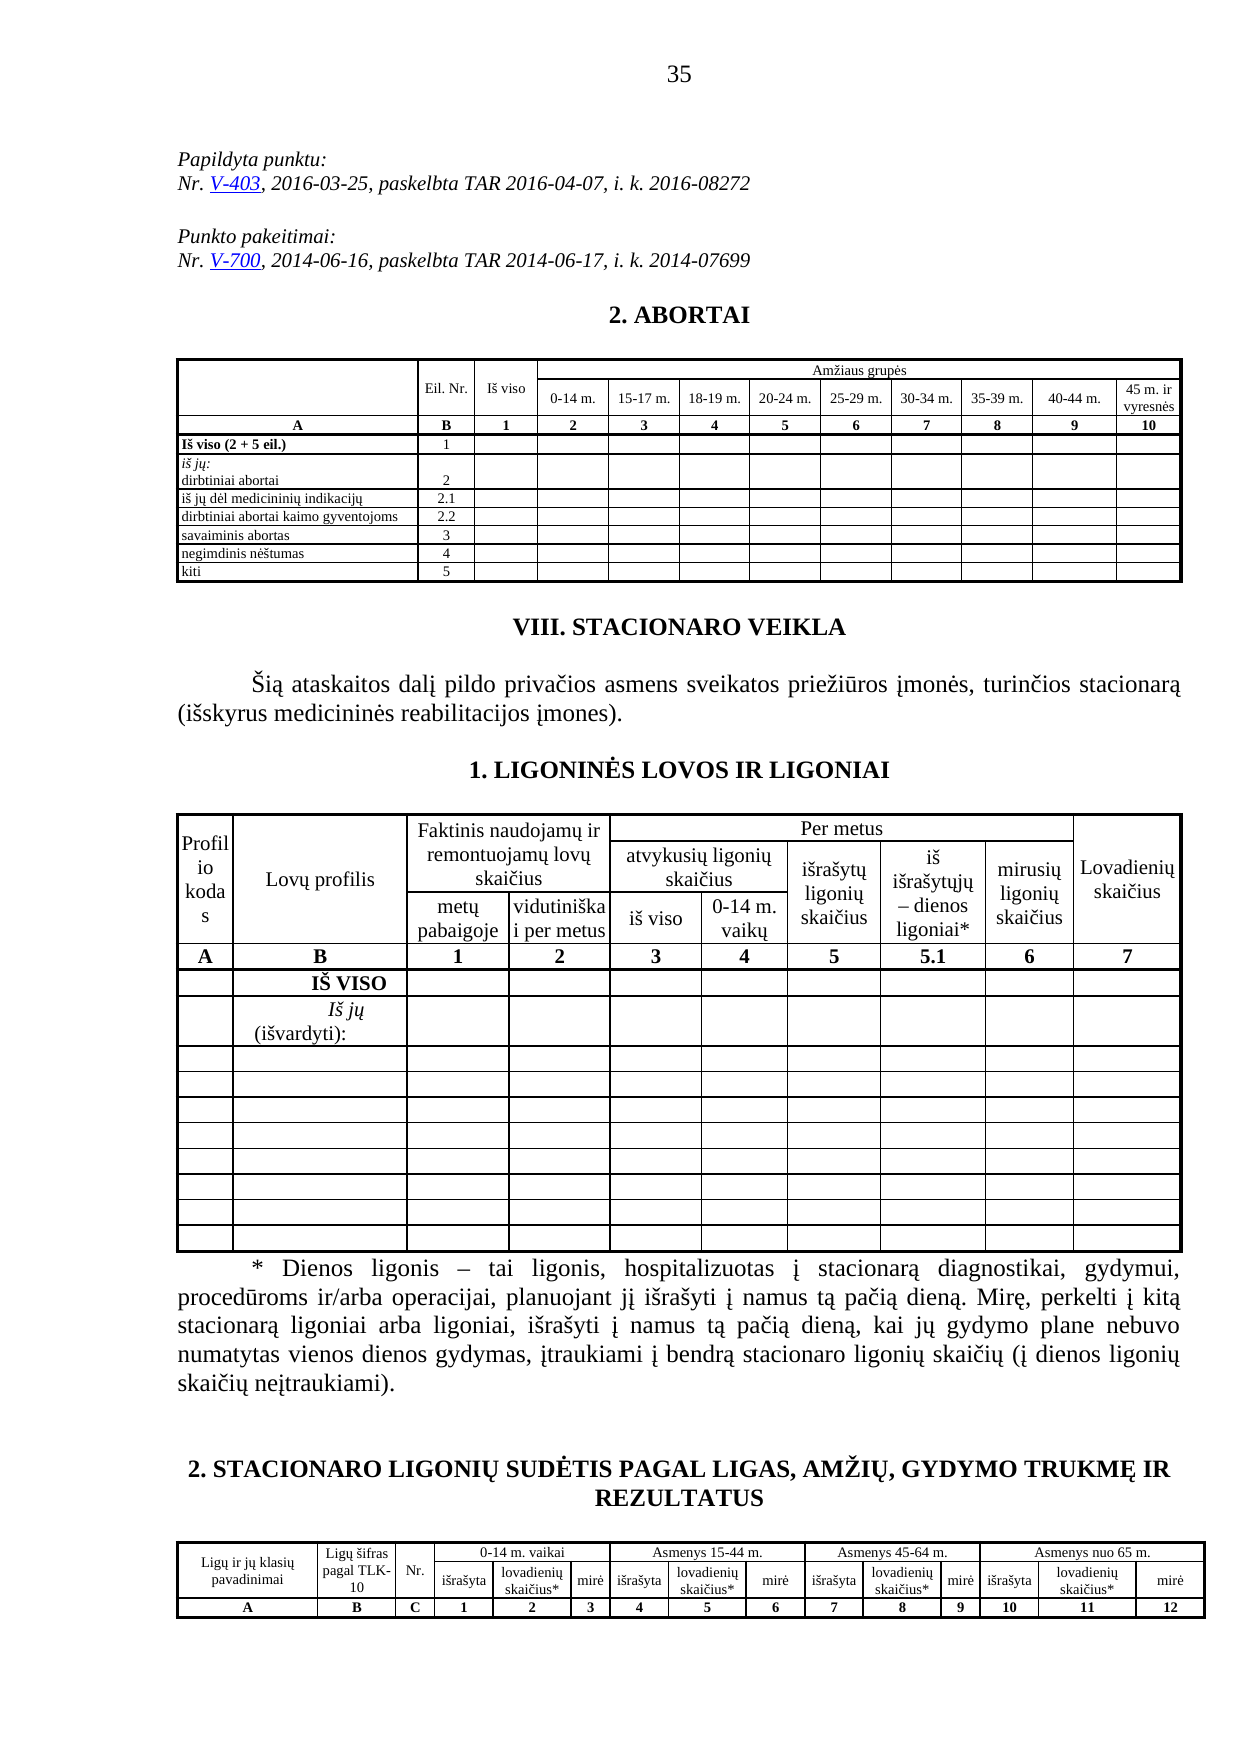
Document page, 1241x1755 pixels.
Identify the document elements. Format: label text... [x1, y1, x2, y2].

table_cell 20-24 m. [750, 380, 820, 415]
table_cell išrašyta [806, 1562, 862, 1597]
table_cell [680, 545, 749, 561]
table_cell [234, 1072, 406, 1096]
table_cell [179, 1047, 232, 1071]
table_cell 4 [702, 944, 787, 968]
table_cell 2 [538, 416, 608, 433]
table_cell 8 [962, 416, 1032, 433]
table_cell [680, 455, 749, 488]
table_cell 0-14 m. vaikų [702, 893, 787, 942]
table_cell [179, 1123, 232, 1147]
table_cell [1074, 1226, 1179, 1250]
table_header Asmenys 15-44 m. [611, 1544, 804, 1561]
table_cell [1117, 508, 1179, 525]
table_cell 1 [419, 436, 474, 453]
table_cell [611, 1098, 701, 1122]
table_cell [611, 1175, 701, 1199]
table_cell [408, 1200, 508, 1224]
table_cell savaiminis abortas [179, 526, 417, 543]
table_cell mirė [942, 1562, 979, 1597]
table_cell 7 [1074, 944, 1179, 968]
table_cell [986, 1226, 1073, 1250]
table_cell [179, 971, 232, 995]
table_cell [881, 1098, 985, 1122]
table_cell [1074, 1123, 1179, 1147]
table_cell [881, 1226, 985, 1250]
table_cell [821, 545, 891, 561]
table_cell [611, 1072, 701, 1096]
table_cell [1117, 545, 1179, 561]
table_cell [1033, 455, 1116, 488]
table_cell mirė [572, 1562, 609, 1597]
table_cell [611, 1047, 701, 1071]
table_cell [408, 997, 508, 1045]
table_cell [1074, 1072, 1179, 1096]
table_cell [408, 1098, 508, 1122]
table_cell [702, 997, 787, 1045]
table_cell [609, 455, 679, 488]
table_cell [408, 1149, 508, 1173]
table_cell 40-44 m. [1033, 380, 1116, 415]
table_cell [510, 1226, 609, 1250]
table_cell Iš jų (išvardyti): [234, 997, 406, 1045]
table_cell IŠ VISO [234, 971, 406, 995]
text Šią ataskaitos dalį pildo privačios asmens sveikatos priežiūros įmonės, turinčios stacionarą (išskyrus medicininės reabilitacijos įmones). [177, 669, 1181, 727]
table_cell [788, 1175, 880, 1199]
table_cell [986, 1072, 1073, 1096]
table_cell [750, 490, 820, 506]
table_cell [611, 1123, 701, 1147]
table_cell 25-29 m. [821, 380, 891, 415]
table_cell [821, 436, 891, 453]
table_cell [702, 1047, 787, 1071]
table_cell [475, 526, 537, 543]
table_cell [1117, 526, 1179, 543]
table_cell [702, 1098, 787, 1122]
table_cell [986, 997, 1073, 1045]
table_cell [821, 526, 891, 543]
table_cell [611, 1200, 701, 1224]
table_cell [1117, 436, 1179, 453]
table_cell [179, 997, 232, 1045]
table_cell [986, 1047, 1073, 1071]
table_cell [510, 1072, 609, 1096]
table_cell [1033, 545, 1116, 561]
table_cell [702, 1123, 787, 1147]
table_cell [1074, 971, 1179, 995]
table_cell 3 [611, 944, 701, 968]
text 2. ABORTAI [177, 301, 1181, 329]
table_cell 1 [408, 944, 508, 968]
table_cell 1 [435, 1599, 492, 1616]
table_cell 10 [981, 1599, 1038, 1616]
table_cell 9 [1033, 416, 1116, 433]
table_cell [179, 1098, 232, 1122]
table_header [179, 361, 417, 415]
table_cell [986, 1175, 1073, 1199]
table_header Eil. Nr. [419, 361, 474, 415]
table_cell [788, 1072, 880, 1096]
table_cell C [396, 1599, 434, 1616]
table_cell [475, 563, 537, 580]
table_cell [538, 508, 608, 525]
table_cell [179, 1226, 232, 1250]
table_cell mirusių ligonių skaičius [986, 842, 1073, 942]
table_cell 4 [611, 1599, 668, 1616]
table_cell [680, 563, 749, 580]
table_cell [821, 455, 891, 488]
table_cell [788, 1047, 880, 1071]
table_cell 35-39 m. [962, 380, 1032, 415]
table_cell 7 [892, 416, 961, 433]
text Punkto pakeitimai: [177, 224, 1181, 248]
table_cell [538, 455, 608, 488]
table_cell [510, 1098, 609, 1122]
text Nr. V-403, 2016-03-25, paskelbta TAR 2016-04-07, i. k. 2016-08272 [177, 171, 1181, 195]
table_cell 3 [609, 416, 679, 433]
table_cell 4 [419, 545, 474, 561]
table_cell [1074, 1149, 1179, 1173]
table_cell [609, 508, 679, 525]
table_cell [962, 545, 1032, 561]
table_cell [1033, 526, 1116, 543]
table_cell [1033, 436, 1116, 453]
table_cell 5 [419, 563, 474, 580]
table_header Lovadienių skaičius [1074, 816, 1179, 942]
table_cell [179, 1175, 232, 1199]
table_cell 3 [572, 1599, 609, 1616]
table_cell 15-17 m. [609, 380, 679, 415]
table_cell [821, 490, 891, 506]
table_cell išrašyta [435, 1562, 492, 1597]
table_cell [750, 455, 820, 488]
table_header Ligų šifras pagal TLK-10 [318, 1544, 395, 1597]
table_cell [510, 1123, 609, 1147]
table_cell 5 [750, 416, 820, 433]
table_cell išrašyta [981, 1562, 1038, 1597]
table_cell [892, 455, 961, 488]
table_cell [1074, 1175, 1179, 1199]
table_cell [962, 526, 1032, 543]
table_cell [609, 490, 679, 506]
table_cell [408, 971, 508, 995]
table_cell [234, 1200, 406, 1224]
table_cell [892, 563, 961, 580]
table_cell [538, 563, 608, 580]
table_cell 0-14 m. [538, 380, 608, 415]
table_cell [986, 1200, 1073, 1224]
table_cell [702, 1200, 787, 1224]
table_header Faktinis naudojamų ir remontuojamų lovų skaičius [408, 816, 609, 891]
table_cell [510, 997, 609, 1045]
table_cell [702, 1226, 787, 1250]
table_cell [611, 1149, 701, 1173]
table_cell [179, 1200, 232, 1224]
text Nr. V-700, 2014-06-16, paskelbta TAR 2014-06-17, i. k. 2014-07699 [177, 248, 1181, 272]
table_cell 2.1 [419, 490, 474, 506]
table_cell [1117, 490, 1179, 506]
table_cell A [179, 416, 417, 433]
table_cell [881, 1149, 985, 1173]
table_cell [538, 526, 608, 543]
table_cell [611, 1226, 701, 1250]
table_cell [750, 508, 820, 525]
table_header Per metus [611, 816, 1073, 840]
table_cell B [234, 944, 406, 968]
table_cell [475, 490, 537, 506]
table_cell A [179, 1599, 317, 1616]
table_cell iš išrašytųjų – dienos ligoniai* [881, 842, 985, 942]
table_cell mirė [747, 1562, 804, 1597]
table_cell [788, 1123, 880, 1147]
table_cell Iš viso (2 + 5 eil.) [179, 436, 417, 453]
table_header Amžiaus grupės [538, 361, 1179, 378]
table_cell [881, 1123, 985, 1147]
table_cell [234, 1149, 406, 1173]
table_cell 6 [821, 416, 891, 433]
table_cell 30-34 m. [892, 380, 961, 415]
table_cell [1033, 508, 1116, 525]
table_cell [788, 1098, 880, 1122]
table_cell [680, 526, 749, 543]
table_cell [408, 1047, 508, 1071]
table_cell [750, 526, 820, 543]
table_header Asmenys nuo 65 m. [981, 1544, 1203, 1561]
table_cell [538, 490, 608, 506]
table_cell 1 [475, 416, 537, 433]
table_cell [881, 997, 985, 1045]
table_cell [1117, 563, 1179, 580]
table_cell [408, 1226, 508, 1250]
table_cell [234, 1226, 406, 1250]
table_cell [609, 545, 679, 561]
table_cell [986, 1149, 1073, 1173]
table_cell iš jų dėl medicininių indikacijų [179, 490, 417, 506]
table_cell iš jų: dirbtiniai abortai [179, 455, 417, 488]
table_cell [788, 1200, 880, 1224]
table_cell [234, 1047, 406, 1071]
table_cell 2 [510, 944, 609, 968]
table_cell [475, 436, 537, 453]
table_cell 2 [419, 455, 474, 488]
table_cell [1074, 1098, 1179, 1122]
table_cell [986, 971, 1073, 995]
table_cell [892, 508, 961, 525]
text VIII. STACIONARO VEIKLA [177, 612, 1181, 640]
table_cell atvykusių ligonių skaičius [611, 842, 787, 891]
table_cell [881, 1200, 985, 1224]
table_cell [892, 490, 961, 506]
table_cell 7 [806, 1599, 862, 1616]
table_cell [892, 436, 961, 453]
table_cell 8 [864, 1599, 940, 1616]
table_cell [408, 1175, 508, 1199]
table_cell [609, 563, 679, 580]
table_cell B [419, 416, 474, 433]
table_cell lovadienių skaičius* [494, 1562, 570, 1597]
table_cell 11 [1039, 1599, 1135, 1616]
table_cell [986, 1123, 1073, 1147]
table_cell [1033, 563, 1116, 580]
table_cell [892, 545, 961, 561]
table_cell A [179, 944, 232, 968]
table_cell 18-19 m. [680, 380, 749, 415]
table_cell [962, 490, 1032, 506]
table_cell [510, 1200, 609, 1224]
table_cell [962, 563, 1032, 580]
table_cell [788, 971, 880, 995]
table_cell [881, 1047, 985, 1071]
table_cell [881, 971, 985, 995]
table_cell 5 [788, 944, 880, 968]
table_cell [1074, 1200, 1179, 1224]
table_cell metų pabaigoje [408, 893, 508, 942]
table_cell [962, 455, 1032, 488]
table_cell [821, 563, 891, 580]
table_cell [475, 508, 537, 525]
table_cell [1074, 997, 1179, 1045]
table_cell [611, 997, 701, 1045]
table_cell [788, 1226, 880, 1250]
table_cell dirbtiniai abortai kaimo gyventojoms [179, 508, 417, 525]
table_cell [680, 508, 749, 525]
table_cell 3 [419, 526, 474, 543]
table_cell [475, 545, 537, 561]
table_cell [750, 436, 820, 453]
table_cell [821, 508, 891, 525]
table_cell [680, 436, 749, 453]
table_cell [788, 1149, 880, 1173]
table_cell 10 [1117, 416, 1179, 433]
table_cell [986, 1098, 1073, 1122]
table_cell 4 [680, 416, 749, 433]
table_cell 12 [1137, 1599, 1203, 1616]
table_cell 6 [986, 944, 1073, 968]
table_header Profilio kodas [179, 816, 232, 942]
table_header Ligų ir jų klasių pavadinimai [179, 1544, 317, 1597]
table_cell 45 m. ir vyresnės [1117, 380, 1179, 415]
table_header Iš viso [475, 361, 537, 415]
table_cell [510, 1047, 609, 1071]
table_cell išrašyta [611, 1562, 668, 1597]
table_cell [510, 1175, 609, 1199]
table_cell [1117, 455, 1179, 488]
table_cell [750, 563, 820, 580]
table_cell [881, 1175, 985, 1199]
table_header Asmenys 45-64 m. [806, 1544, 979, 1561]
table_cell 2 [494, 1599, 570, 1616]
table_cell išrašytų ligonių skaičius [788, 842, 880, 942]
table_cell [962, 436, 1032, 453]
table_cell mirė [1137, 1562, 1203, 1597]
table_header Lovų profilis [234, 816, 406, 942]
table_cell 2.2 [419, 508, 474, 525]
table_cell [179, 1149, 232, 1173]
table_cell [702, 971, 787, 995]
table_cell [179, 1072, 232, 1096]
table_cell [510, 971, 609, 995]
table_cell lovadienių skaičius* [864, 1562, 940, 1597]
table_cell 5 [669, 1599, 745, 1616]
table_cell lovadienių skaičius* [1039, 1562, 1135, 1597]
table_cell 9 [942, 1599, 979, 1616]
table_cell [680, 490, 749, 506]
table_cell B [318, 1599, 395, 1616]
table_header 0-14 m. vaikai [435, 1544, 609, 1561]
table_cell [408, 1123, 508, 1147]
table_cell [702, 1175, 787, 1199]
table_cell [538, 436, 608, 453]
table_cell [234, 1123, 406, 1147]
text 2. STACIONARO LIGONIŲ SUDĖTIS PAGAL LIGAS, AMŽIŲ, GYDYMO TRUKMĘ IR REZULTATUS [177, 1454, 1181, 1512]
table_cell [702, 1149, 787, 1173]
table_cell vidutiniškai per metus [510, 893, 609, 942]
table_cell 5.1 [881, 944, 985, 968]
table_cell [510, 1149, 609, 1173]
table_cell [538, 545, 608, 561]
table_cell [1033, 490, 1116, 506]
table_cell [962, 508, 1032, 525]
table_header Nr. [396, 1544, 434, 1597]
table_cell 6 [747, 1599, 804, 1616]
table_cell [234, 1175, 406, 1199]
table_cell [788, 997, 880, 1045]
table_cell [702, 1072, 787, 1096]
table_cell [234, 1098, 406, 1122]
table_cell [881, 1072, 985, 1096]
text * Dienos ligonis – tai ligonis, hospitalizuotas į stacionarą diagnostikai, gydymui, procedūroms ir/arba operacijai, planuojant jį išrašyti į namus tą pačią dieną. Mirę, perkelti į kitą stacionarą ligoniai arba ligoniai, išrašyti į namus tą pačią dieną, kai jų gydymo plane nebuvo numatytas vienos dienos gydymas, įtraukiami į bendrą stacionaro ligonių skaičių (į dienos ligonių skaičių neįtraukiami). [177, 1253, 1181, 1397]
table_cell [609, 436, 679, 453]
table_cell kiti [179, 563, 417, 580]
table_cell [1074, 1047, 1179, 1071]
table_cell [609, 526, 679, 543]
table_cell [611, 971, 701, 995]
table_cell [408, 1072, 508, 1096]
text Papildyta punktu: [177, 147, 1181, 171]
table_cell [475, 455, 537, 488]
table_cell [750, 545, 820, 561]
table_cell [892, 526, 961, 543]
table_cell negimdinis nėštumas [179, 545, 417, 561]
table_cell iš viso [611, 893, 701, 942]
text 1. LIGONINĖS LOVOS IR LIGONIAI [177, 755, 1181, 784]
table_cell lovadienių skaičius* [669, 1562, 745, 1597]
